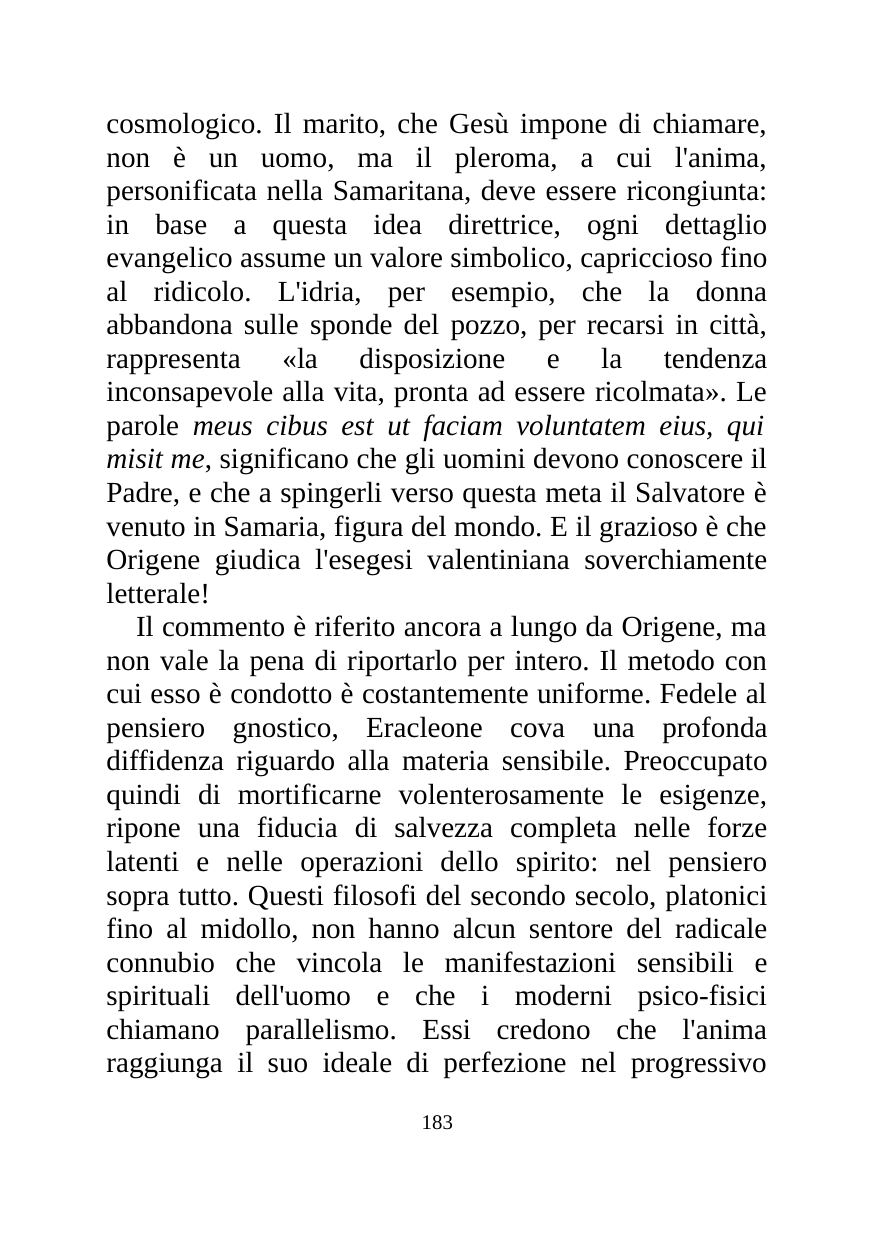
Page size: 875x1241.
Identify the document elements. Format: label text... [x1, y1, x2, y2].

text Il commento è riferito ancora a lungo da Origene, ma non vale la pena di riportarlo per intero. Il metodo con cui esso è condotto è costantemente uniforme. Fedele al pensiero gnostico, Eracleone cova una profonda diffidenza riguardo alla materia sensibile. Preoccupato quindi di mortificarne volenterosamente le esigenze, ripone una fiducia di salvezza completa nelle forze latenti e nelle operazioni dello spirito: nel pensiero sopra tutto. Questi filosofi del secondo secolo, platonici fino al midollo, non hanno alcun sentore del radicale connubio che vincola le manifestazioni sensibili e spirituali dell'uomo e che i moderni psico-fisici chiamano parallelismo. Essi credono che l'anima raggiunga il suo ideale di perfezione nel progressivo [106, 609, 768, 1079]
text cosmologico. Il marito, che Gesù impone di chiamare, non è un uomo, ma il pleroma, a cui l'anima, personificata nella Samaritana, deve essere ricongiunta: in base a questa idea direttrice, ogni dettaglio evangelico assume un valore simbolico, capriccioso fino al ridicolo. L'idria, per esempio, che la donna abbandona sulle sponde del pozzo, per recarsi in città, rappresenta «la disposizione e la tendenza inconsapevole alla vita, pronta ad essere ricolmata». Le parole meus cibus est ut faciam voluntatem eius, qui misit me, significano che gli uomini devono conoscere il Padre, e che a spingerli verso questa meta il Salvatore è venuto in Samaria, figura del mondo. E il grazioso è che Origene giudica l'esegesi valentiniana soverchiamente letterale! [106, 106, 768, 609]
